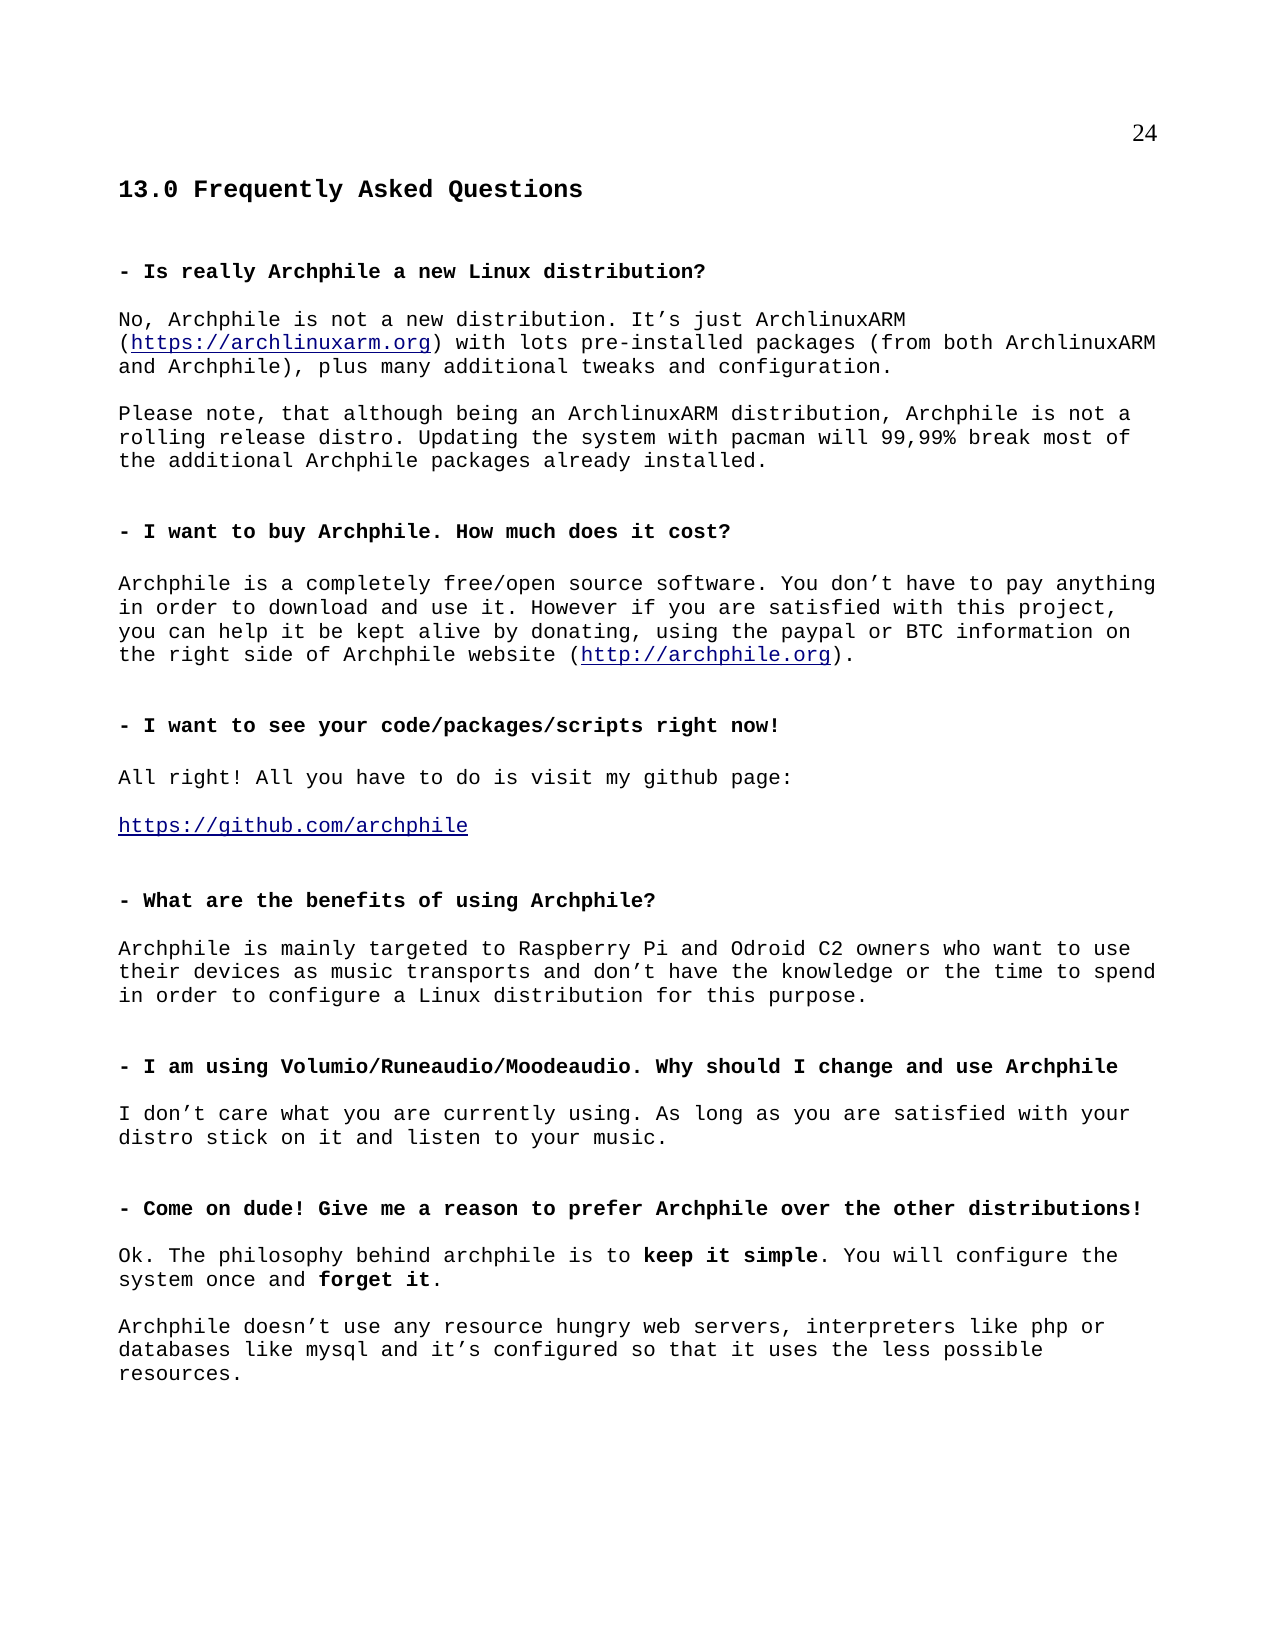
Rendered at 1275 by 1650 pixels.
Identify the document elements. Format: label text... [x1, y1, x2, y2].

text https://github.com/archphile [118, 814, 1157, 838]
text All right! All you have to do is visit my github page: [118, 767, 1157, 791]
text - Is really Archphile a new Linux distribution? [118, 261, 1157, 285]
text - I want to buy Archphile. How much does it cost? [118, 521, 1157, 545]
text - Come on dude! Give me a reason to prefer Archphile over the other distributions! [118, 1198, 1157, 1221]
text Archphile is mainly targeted to Raspberry Pi and Odroid C2 owners who want to use their devices as music transports and don’t have the knowledge or the time to spend in order to configure a Linux distribution for this purpose. [118, 937, 1157, 1008]
text - What are the benefits of using Archphile? [118, 890, 1157, 914]
text Archphile is a completely free/open source software. You don’t have to pay anything in order to download and use it. However if you are satisfied with this project, you can help it be kept alive by donating, using the paypal or BTC information on the right side of Archphile website (http://archphile.org). [118, 573, 1157, 668]
text - I want to see your code/packages/scripts right now! [118, 715, 1157, 739]
text - I am using Volumio/Runeaudio/Moodeaudio. Why should I change and use Archphile [118, 1056, 1157, 1079]
text Ok. The philosophy behind archphile is to keep it simple. You will configure the system once and forget it. [118, 1245, 1157, 1292]
text Archphile doesn’t use any resource hungry web servers, interpreters like php or databases like mysql and it’s configured so that it uses the less possible resources. [118, 1316, 1157, 1387]
text No, Archphile is not a new distribution. It’s just ArchlinuxARM (https://archlinuxarm.org) with lots pre-installed packages (from both ArchlinuxARM and Archphile), plus many additional tweaks and configuration. [118, 309, 1157, 379]
text 13.0 Frequently Asked Questions [118, 176, 1157, 205]
text I don’t care what you are currently using. As long as you are satisfied with your distro stick on it and listen to your music. [118, 1103, 1157, 1150]
text Please note, that although being an ArchlinuxARM distribution, Archphile is not a rolling release distro. Updating the system with pacman will 99,99% break most of the additional Archphile packages already installed. [118, 403, 1157, 474]
